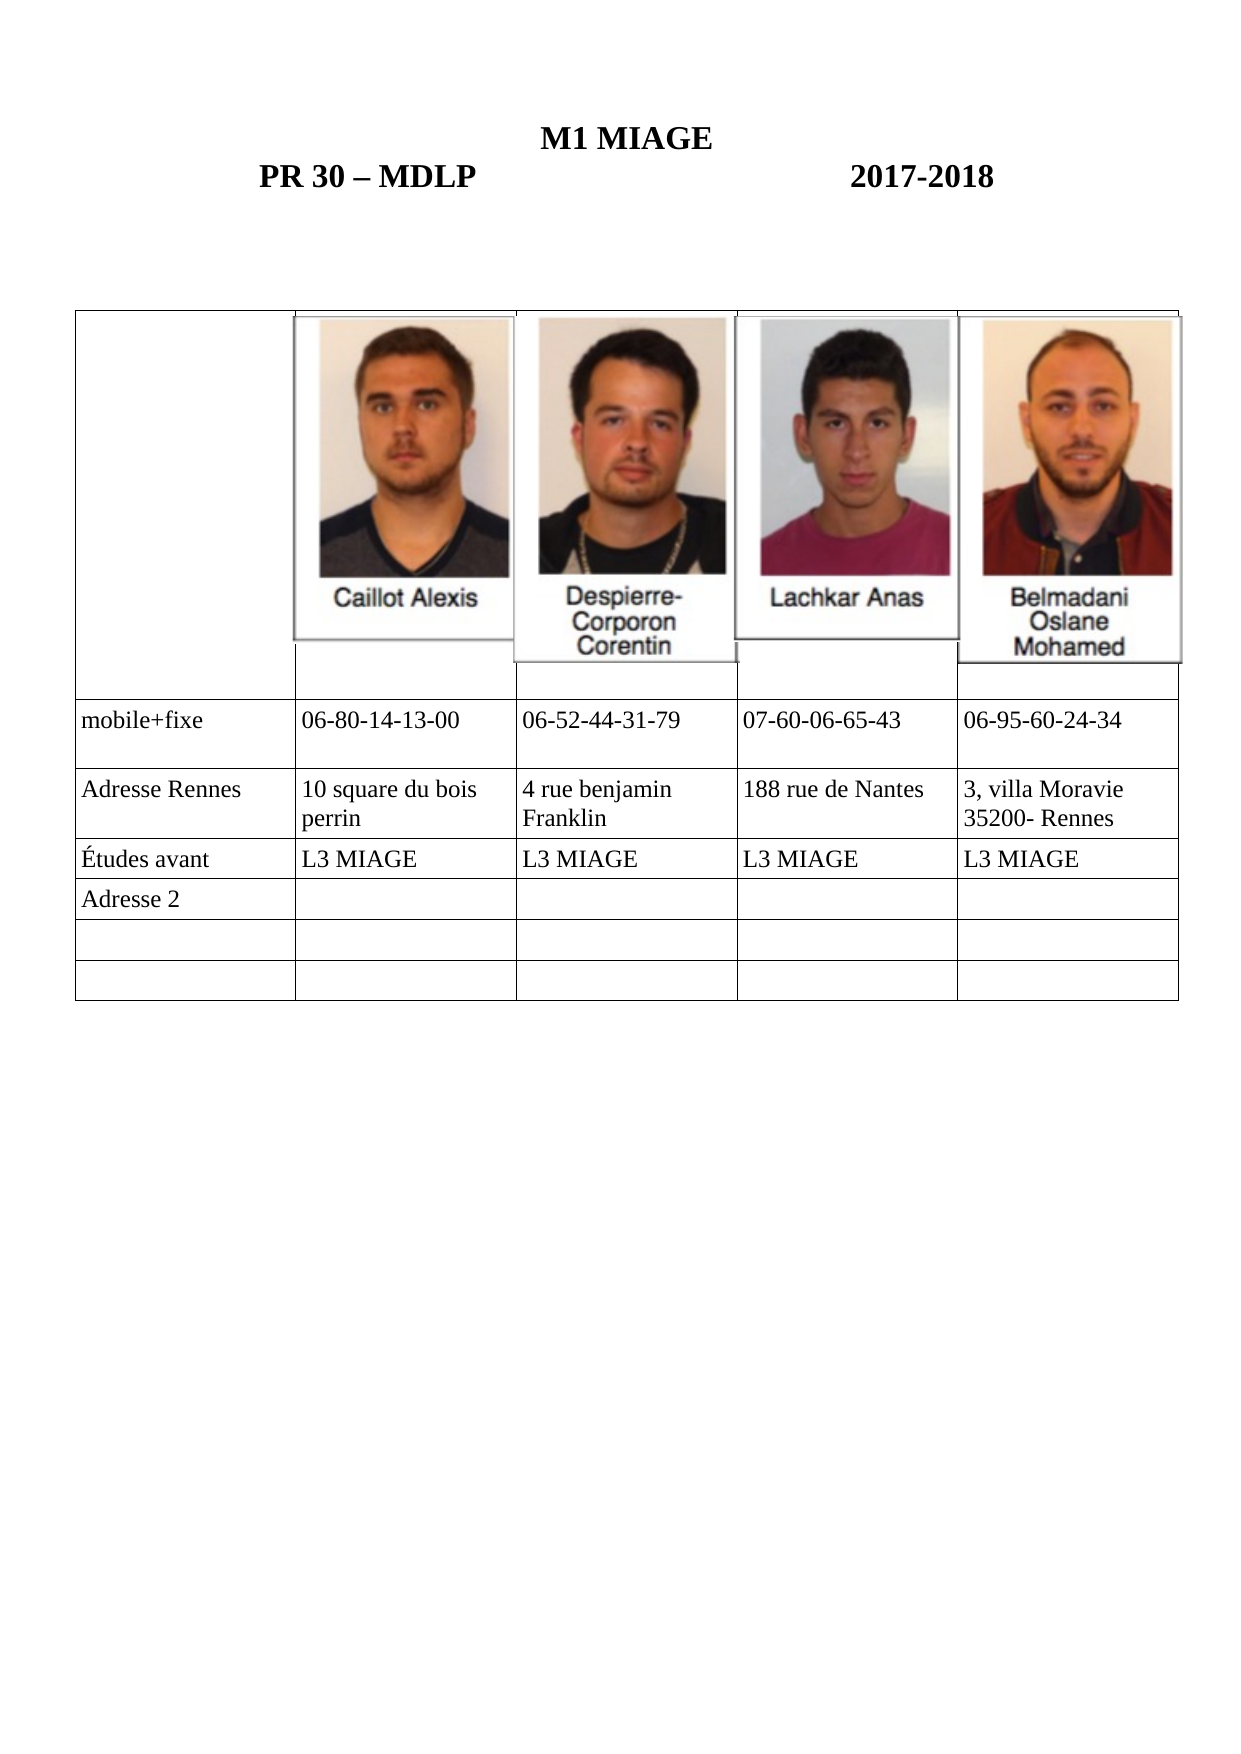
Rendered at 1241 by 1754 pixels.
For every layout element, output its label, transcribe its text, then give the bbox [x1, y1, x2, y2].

table_header [958, 311, 1178, 316]
table_cell [517, 920, 737, 960]
table_cell L3 MIAGE [517, 839, 737, 878]
table_cell 4 rue benjamin Franklin [517, 769, 737, 837]
table_header [738, 311, 957, 316]
table_cell L3 MIAGE [958, 839, 1178, 878]
table_cell [738, 920, 957, 960]
table_cell Adresse Rennes [76, 769, 295, 837]
table_cell 06-95-60-24-34 [958, 700, 1178, 768]
table_cell [76, 961, 295, 1000]
table_cell [517, 961, 737, 1000]
text PR 30 – MDLP 2017-2018 [75, 156, 1178, 195]
table_header [296, 311, 516, 316]
table_header [517, 311, 737, 316]
table_cell [517, 879, 737, 919]
table_cell Études avant [76, 839, 295, 878]
text M1 MIAGE [75, 118, 1178, 156]
table_header [958, 664, 1178, 698]
table_cell 188 rue de Nantes [738, 769, 957, 837]
table_cell [738, 879, 957, 919]
table_cell [76, 920, 295, 960]
table_cell mobile+fixe [76, 700, 295, 768]
table_cell 06-52-44-31-79 [517, 700, 737, 768]
table_cell 07-60-06-65-43 [738, 700, 957, 768]
table_cell [296, 920, 516, 960]
table_cell [738, 961, 957, 1000]
table_cell 06-80-14-13-00 [296, 700, 516, 768]
table_cell 3, villa Moravie 35200- Rennes [958, 769, 1178, 837]
table_cell L3 MIAGE [738, 839, 957, 878]
table_cell [958, 879, 1178, 919]
table_cell 10 square du bois perrin [296, 769, 516, 837]
table_header [738, 642, 957, 698]
table_header [76, 311, 295, 698]
table_cell [958, 920, 1178, 960]
table_cell [296, 879, 516, 919]
table_cell L3 MIAGE [296, 839, 516, 878]
table_header [517, 663, 737, 698]
table_cell Adresse 2 [76, 879, 295, 919]
table_header [296, 644, 516, 698]
table_cell [958, 961, 1178, 1000]
table_cell [296, 961, 516, 1000]
